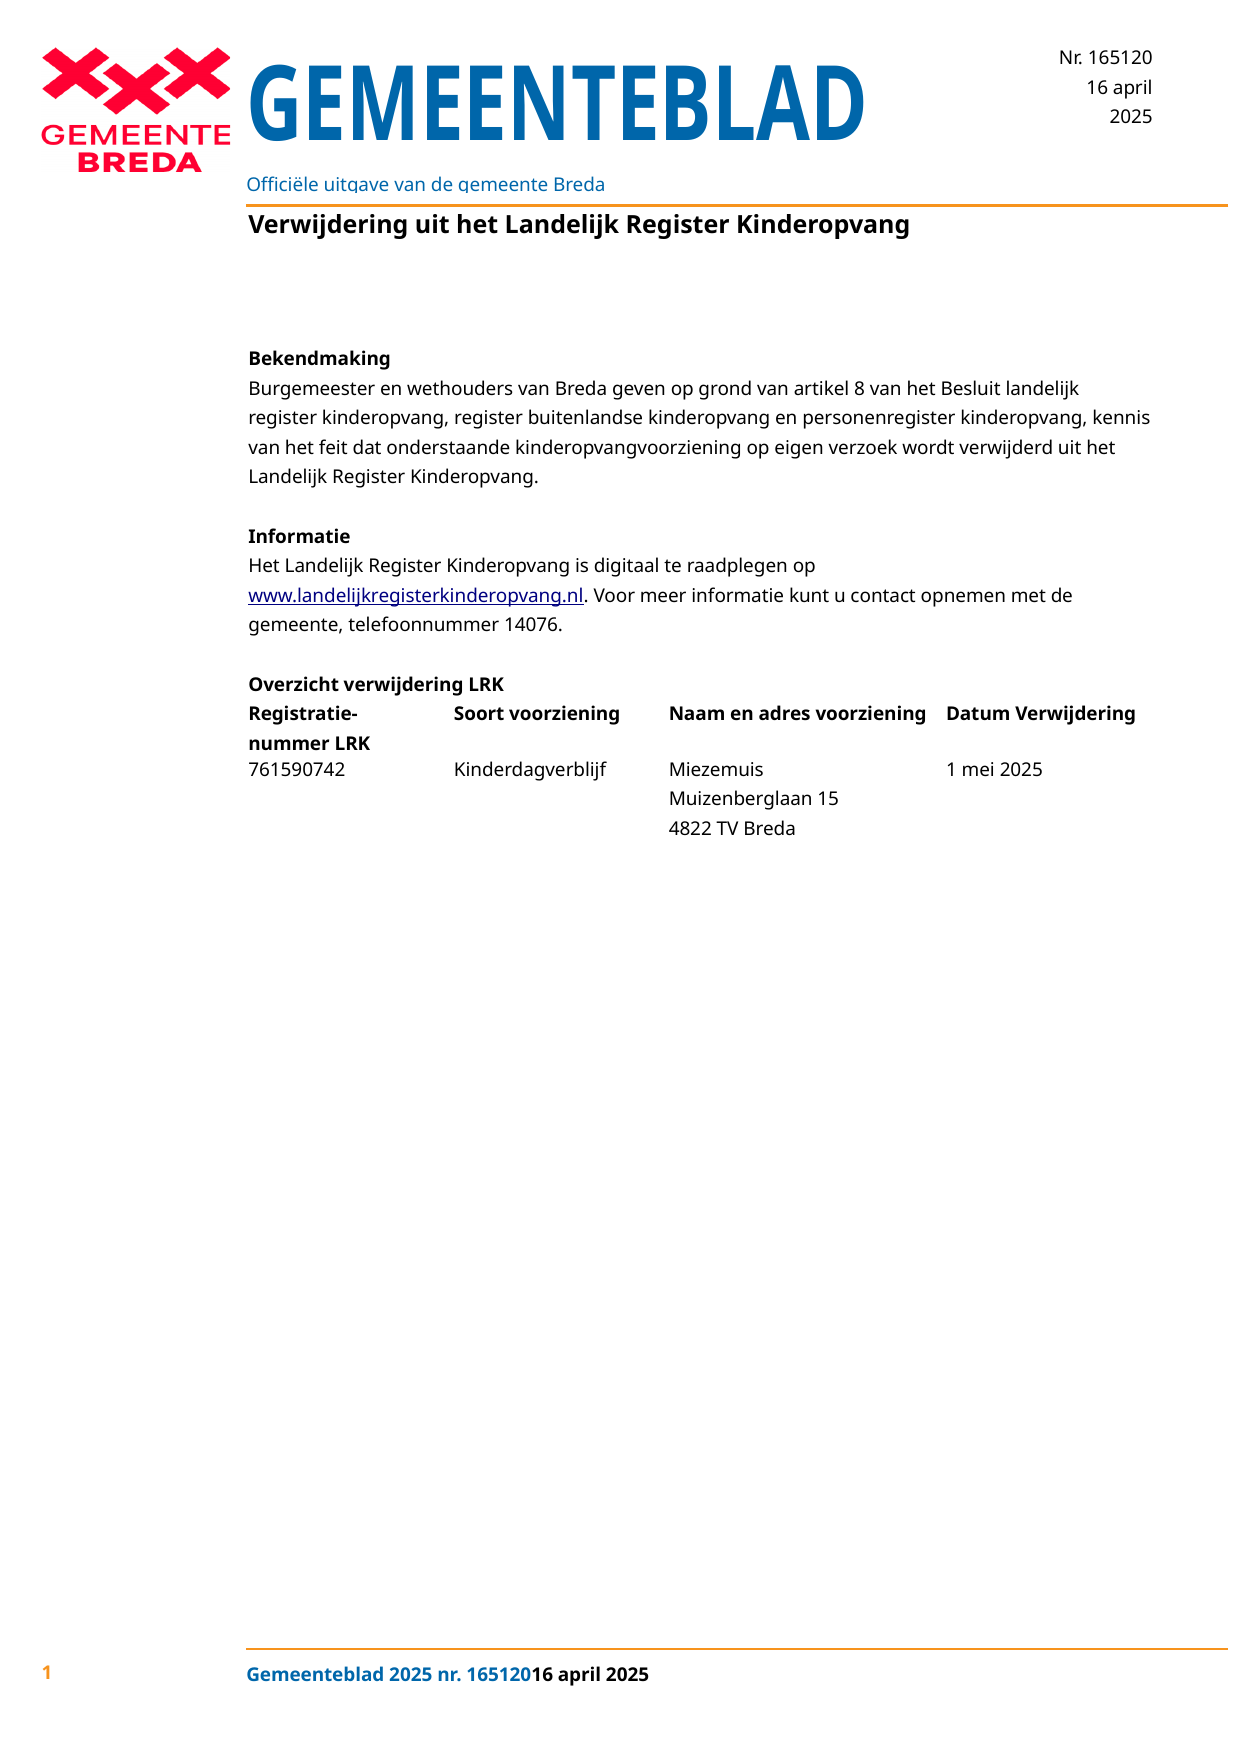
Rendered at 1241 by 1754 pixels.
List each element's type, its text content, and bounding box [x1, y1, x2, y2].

text Burgemeester en wethouders van Breda geven op grond van artikel 8 van het Besluit landelijk register kinderopvang, register buitenlandse kinderopvang en personenregister kinderopvang, kennis van het feit dat onderstaande kinderopvangvoorziening op eigen verzoek wordt verwijderd uit het Landelijk Register Kinderopvang. [248, 375, 1152, 489]
table_header Datum Verwijdering [946, 700, 1152, 756]
text Bekendmaking [248, 345, 1152, 371]
text Verwijdering uit het Landelijk Register Kinderopvang [248, 207, 1152, 241]
text Overzicht verwijdering LRK [248, 671, 1152, 696]
table_header Naam en adres voorziening [669, 700, 946, 756]
table_cell Miezemuis Muizenberglaan 15 4822 TV Breda [669, 756, 946, 841]
table_header Registratie- nummer LRK [248, 700, 454, 756]
text Het Landelijk Register Kinderopvang is digitaal te raadplegen op www.landelijkregisterkinderopvang.nl. Voor meer informatie kunt u contact opnemen met de gemeente, telefoonnummer 14076. [248, 552, 1152, 637]
table_cell Kinderdagverblijf [454, 756, 668, 841]
picture [41, 47, 231, 172]
table_cell 761590742 [248, 756, 454, 841]
table_header Soort voorziening [454, 700, 668, 756]
table_cell 1 mei 2025 [946, 756, 1152, 841]
text Informatie [248, 523, 1152, 548]
